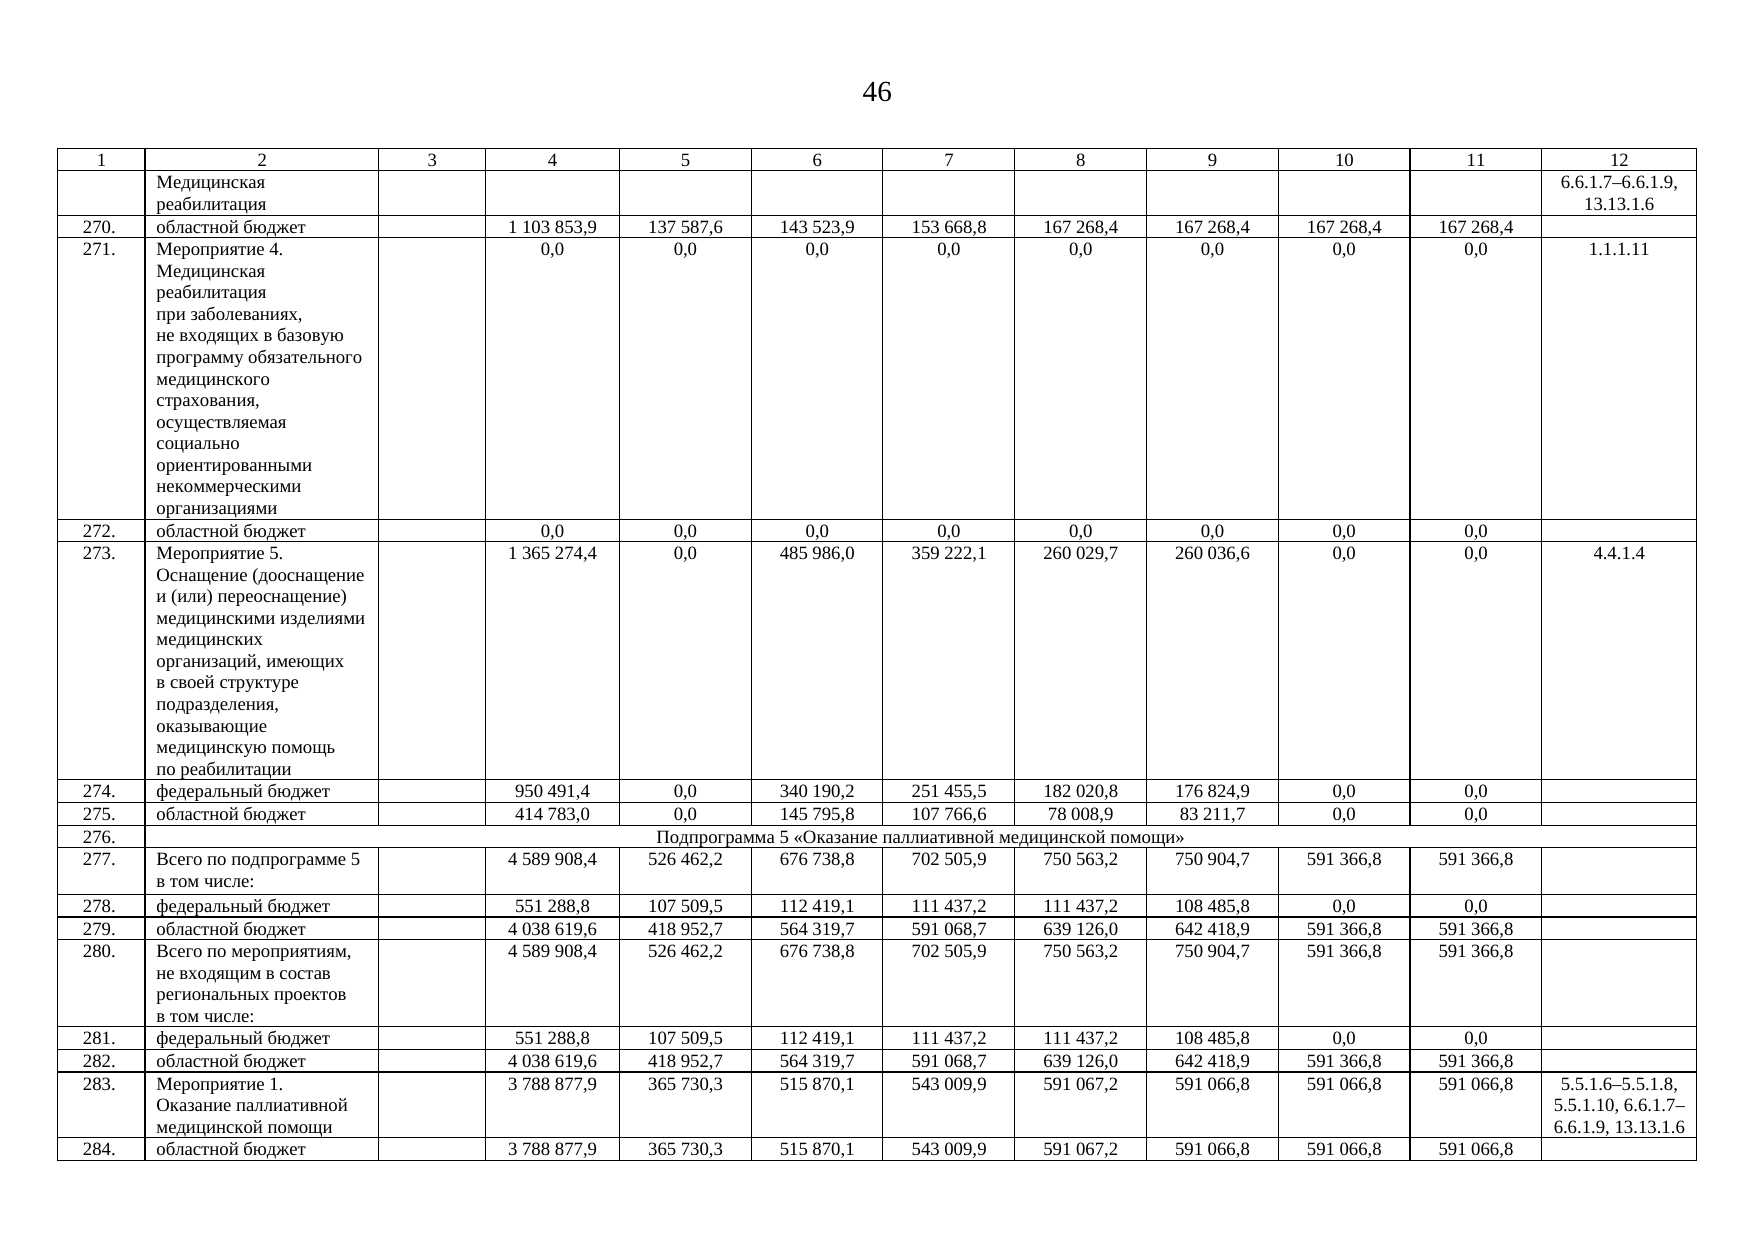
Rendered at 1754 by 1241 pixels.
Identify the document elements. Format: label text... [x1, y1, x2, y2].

table_cell 591 066,8 [1279, 1138, 1409, 1160]
table_cell 0,0 [1015, 520, 1146, 541]
table_cell 591 366,8 [1411, 918, 1541, 939]
table_cell 750 904,7 [1147, 848, 1278, 894]
table_cell 111 437,2 [1015, 1027, 1146, 1049]
table_cell 6.6.1.7–6.6.1.9, 13.13.1.6 [1542, 171, 1696, 214]
table_cell [752, 171, 882, 214]
table_cell 1.1.1.11 [1542, 238, 1696, 518]
table_cell 107 509,5 [620, 895, 751, 916]
table_cell 359 222,1 [883, 542, 1014, 779]
table_cell 0,0 [1279, 1027, 1409, 1049]
table_cell 4 038 619,6 [486, 1050, 619, 1071]
table_cell 0,0 [620, 803, 751, 824]
table_cell 0,0 [486, 238, 619, 518]
table_cell [1542, 895, 1696, 916]
table_header 11 [1411, 149, 1541, 170]
table_cell [58, 918, 144, 939]
table_cell 108 485,8 [1147, 895, 1278, 916]
table_cell [1542, 848, 1696, 894]
table_cell 515 870,1 [752, 1073, 882, 1137]
table_cell 0,0 [1279, 803, 1409, 824]
table_cell 551 288,8 [486, 1027, 619, 1049]
table_cell Мероприятие 1. Оказание паллиативной медицинской помощи [146, 1073, 378, 1137]
table_cell [379, 940, 485, 1026]
table_cell 526 462,2 [620, 848, 751, 894]
table_cell 591 366,8 [1411, 940, 1541, 1026]
table_cell 3 788 877,9 [486, 1073, 619, 1137]
table_header 1 [58, 149, 144, 170]
table_cell 591 066,8 [1147, 1073, 1278, 1137]
table_cell 676 738,8 [752, 848, 882, 894]
table_cell [379, 1138, 485, 1160]
table_cell 418 952,7 [620, 918, 751, 939]
table_cell [1411, 171, 1541, 214]
table_cell 591 366,8 [1279, 1050, 1409, 1071]
table_cell 111 437,2 [883, 895, 1014, 916]
table_cell 591 366,8 [1279, 848, 1409, 894]
table_cell 591 366,8 [1411, 1050, 1541, 1071]
table_cell областной бюджет [146, 216, 378, 237]
table_cell [58, 848, 144, 894]
table_cell 0,0 [1411, 238, 1541, 518]
table_cell 750 904,7 [1147, 940, 1278, 1026]
table_cell 950 491,4 [486, 780, 619, 802]
table_cell [58, 542, 144, 779]
table_cell [1542, 1050, 1696, 1071]
table_cell 642 418,9 [1147, 918, 1278, 939]
table_cell [58, 940, 144, 1026]
table_cell 108 485,8 [1147, 1027, 1278, 1049]
table_cell [379, 520, 485, 541]
table_cell 78 008,9 [1015, 803, 1146, 824]
table_cell 167 268,4 [1279, 216, 1409, 237]
table_cell 0,0 [1279, 238, 1409, 518]
table_cell [620, 171, 751, 214]
table_header 12 [1542, 149, 1696, 170]
table_cell 591 068,7 [883, 918, 1014, 939]
table_cell 0,0 [1279, 542, 1409, 779]
table_cell 4.4.1.4 [1542, 542, 1696, 779]
table_cell 591 366,8 [1279, 940, 1409, 1026]
table_header 10 [1279, 149, 1409, 170]
table_cell [379, 238, 485, 518]
table_cell [379, 1027, 485, 1049]
table_cell 4 589 908,4 [486, 940, 619, 1026]
table_cell [379, 848, 485, 894]
table_cell 591 066,8 [1411, 1073, 1541, 1137]
table_cell 145 795,8 [752, 803, 882, 824]
table_cell 0,0 [1411, 803, 1541, 824]
table_cell 591 066,8 [1279, 1073, 1409, 1137]
table_cell 251 455,5 [883, 780, 1014, 802]
table_cell областной бюджет [146, 520, 378, 541]
table_cell Всего по подпрограмме 5 в том числе: [146, 848, 378, 894]
table_cell 414 783,0 [486, 803, 619, 824]
table_cell 591 067,2 [1015, 1073, 1146, 1137]
table_cell [1542, 216, 1696, 237]
table_cell Мероприятие 4. Медицинская реабилитация при заболеваниях, не входящих в базовую программу обязательного медицинского страхования, осуществляемая социально ориентированными некоммерческими организациями [146, 238, 378, 518]
table_cell 0,0 [1411, 780, 1541, 802]
table_cell 0,0 [486, 520, 619, 541]
table_cell 4 589 908,4 [486, 848, 619, 894]
table_cell [58, 826, 144, 847]
table_cell [58, 1073, 144, 1137]
table_cell [58, 216, 144, 237]
table_cell областной бюджет [146, 803, 378, 824]
table_header 4 [486, 149, 619, 170]
table_cell [58, 780, 144, 802]
table_cell [883, 171, 1014, 214]
table_cell [58, 520, 144, 541]
table_cell 260 036,6 [1147, 542, 1278, 779]
table_cell [58, 171, 144, 214]
table_cell 0,0 [620, 520, 751, 541]
table_cell 4 038 619,6 [486, 918, 619, 939]
table_cell 340 190,2 [752, 780, 882, 802]
table_cell областной бюджет [146, 1138, 378, 1160]
table_cell областной бюджет [146, 918, 378, 939]
table_cell 0,0 [1147, 520, 1278, 541]
table_cell 176 824,9 [1147, 780, 1278, 802]
table_cell Медицинская реабилитация [146, 171, 378, 214]
table_cell 0,0 [883, 520, 1014, 541]
table_cell 365 730,3 [620, 1138, 751, 1160]
table_cell [379, 780, 485, 802]
table_header 3 [379, 149, 485, 170]
table_cell 642 418,9 [1147, 1050, 1278, 1071]
table_cell [58, 238, 144, 518]
table_cell [58, 803, 144, 824]
table_cell [379, 895, 485, 916]
table_cell [1542, 803, 1696, 824]
table_cell 0,0 [1279, 520, 1409, 541]
table_cell [1542, 780, 1696, 802]
table_cell [1542, 520, 1696, 541]
table_cell 112 419,1 [752, 1027, 882, 1049]
table_cell 0,0 [1279, 780, 1409, 802]
table_cell 1 103 853,9 [486, 216, 619, 237]
table_cell федеральный бюджет [146, 895, 378, 916]
table_cell [58, 1138, 144, 1160]
table_header 6 [752, 149, 882, 170]
table_cell [379, 1050, 485, 1071]
table_cell 137 587,6 [620, 216, 751, 237]
table_cell [379, 803, 485, 824]
table_cell 591 068,7 [883, 1050, 1014, 1071]
table_cell [1015, 171, 1146, 214]
table_cell 702 505,9 [883, 940, 1014, 1026]
table_cell 0,0 [620, 542, 751, 779]
table_cell Всего по мероприятиям, не входящим в состав региональных проектов в том числе: [146, 940, 378, 1026]
table_cell 0,0 [1411, 895, 1541, 916]
table_cell 591 066,8 [1147, 1138, 1278, 1160]
table_cell Подпрограмма 5 «Оказание паллиативной медицинской помощи» [146, 826, 1696, 847]
table_cell 0,0 [1279, 895, 1409, 916]
table_cell 107 509,5 [620, 1027, 751, 1049]
table_header 5 [620, 149, 751, 170]
table_cell [379, 918, 485, 939]
table_cell 167 268,4 [1411, 216, 1541, 237]
table_cell 515 870,1 [752, 1138, 882, 1160]
table_cell 485 986,0 [752, 542, 882, 779]
table_cell 182 020,8 [1015, 780, 1146, 802]
table_cell [58, 1050, 144, 1071]
table_cell [1542, 940, 1696, 1026]
table_cell федеральный бюджет [146, 780, 378, 802]
table_cell 107 766,6 [883, 803, 1014, 824]
table_cell 526 462,2 [620, 940, 751, 1026]
table_cell [486, 171, 619, 214]
table_cell 3 788 877,9 [486, 1138, 619, 1160]
table_cell 0,0 [883, 238, 1014, 518]
table_cell 591 366,8 [1279, 918, 1409, 939]
table_cell Мероприятие 5. Оснащение (дооснащение и (или) переоснащение) медицинскими изделиями медицинских организаций, имеющих в своей структуре подразделения, оказывающие медицинскую помощь по реабилитации [146, 542, 378, 779]
table_cell [379, 171, 485, 214]
table_cell 750 563,2 [1015, 940, 1146, 1026]
table_cell 167 268,4 [1147, 216, 1278, 237]
table_cell [379, 216, 485, 237]
table_cell 111 437,2 [883, 1027, 1014, 1049]
table_cell 0,0 [1411, 1027, 1541, 1049]
table_cell 591 366,8 [1411, 848, 1541, 894]
table_cell 365 730,3 [620, 1073, 751, 1137]
table_cell 112 419,1 [752, 895, 882, 916]
table_header 7 [883, 149, 1014, 170]
table_cell 0,0 [1015, 238, 1146, 518]
table_cell 153 668,8 [883, 216, 1014, 237]
table_cell [1542, 918, 1696, 939]
table_cell 543 009,9 [883, 1138, 1014, 1160]
table_header 8 [1015, 149, 1146, 170]
table_cell 0,0 [1147, 238, 1278, 518]
table_cell 0,0 [620, 238, 751, 518]
table_cell 591 067,2 [1015, 1138, 1146, 1160]
table_cell [1147, 171, 1278, 214]
table_cell 143 523,9 [752, 216, 882, 237]
table_cell 260 029,7 [1015, 542, 1146, 779]
table_cell [1542, 1138, 1696, 1160]
table_cell 639 126,0 [1015, 918, 1146, 939]
table_cell 0,0 [1411, 520, 1541, 541]
table_cell 551 288,8 [486, 895, 619, 916]
table_cell 564 319,7 [752, 918, 882, 939]
table_cell 0,0 [620, 780, 751, 802]
table_cell 5.5.1.6–5.5.1.8, 5.5.1.10, 6.6.1.7–6.6.1.9, 13.13.1.6 [1542, 1073, 1696, 1137]
table_cell 676 738,8 [752, 940, 882, 1026]
table_cell 639 126,0 [1015, 1050, 1146, 1071]
table_cell 0,0 [752, 520, 882, 541]
table_cell 0,0 [1411, 542, 1541, 779]
table_cell [379, 1073, 485, 1137]
table_cell [379, 542, 485, 779]
table_header 2 [146, 149, 378, 170]
table_cell 111 437,2 [1015, 895, 1146, 916]
table_header 9 [1147, 149, 1278, 170]
table_cell [1542, 1027, 1696, 1049]
table_cell 167 268,4 [1015, 216, 1146, 237]
table_cell 543 009,9 [883, 1073, 1014, 1137]
table_cell федеральный бюджет [146, 1027, 378, 1049]
table_cell 83 211,7 [1147, 803, 1278, 824]
table_cell 750 563,2 [1015, 848, 1146, 894]
table_cell 564 319,7 [752, 1050, 882, 1071]
table_cell [58, 1027, 144, 1049]
table_cell 702 505,9 [883, 848, 1014, 894]
table_cell областной бюджет [146, 1050, 378, 1071]
table_cell [58, 895, 144, 916]
table_cell 418 952,7 [620, 1050, 751, 1071]
table_cell 591 066,8 [1411, 1138, 1541, 1160]
table_cell [1279, 171, 1409, 214]
table_cell 0,0 [752, 238, 882, 518]
table_cell 1 365 274,4 [486, 542, 619, 779]
